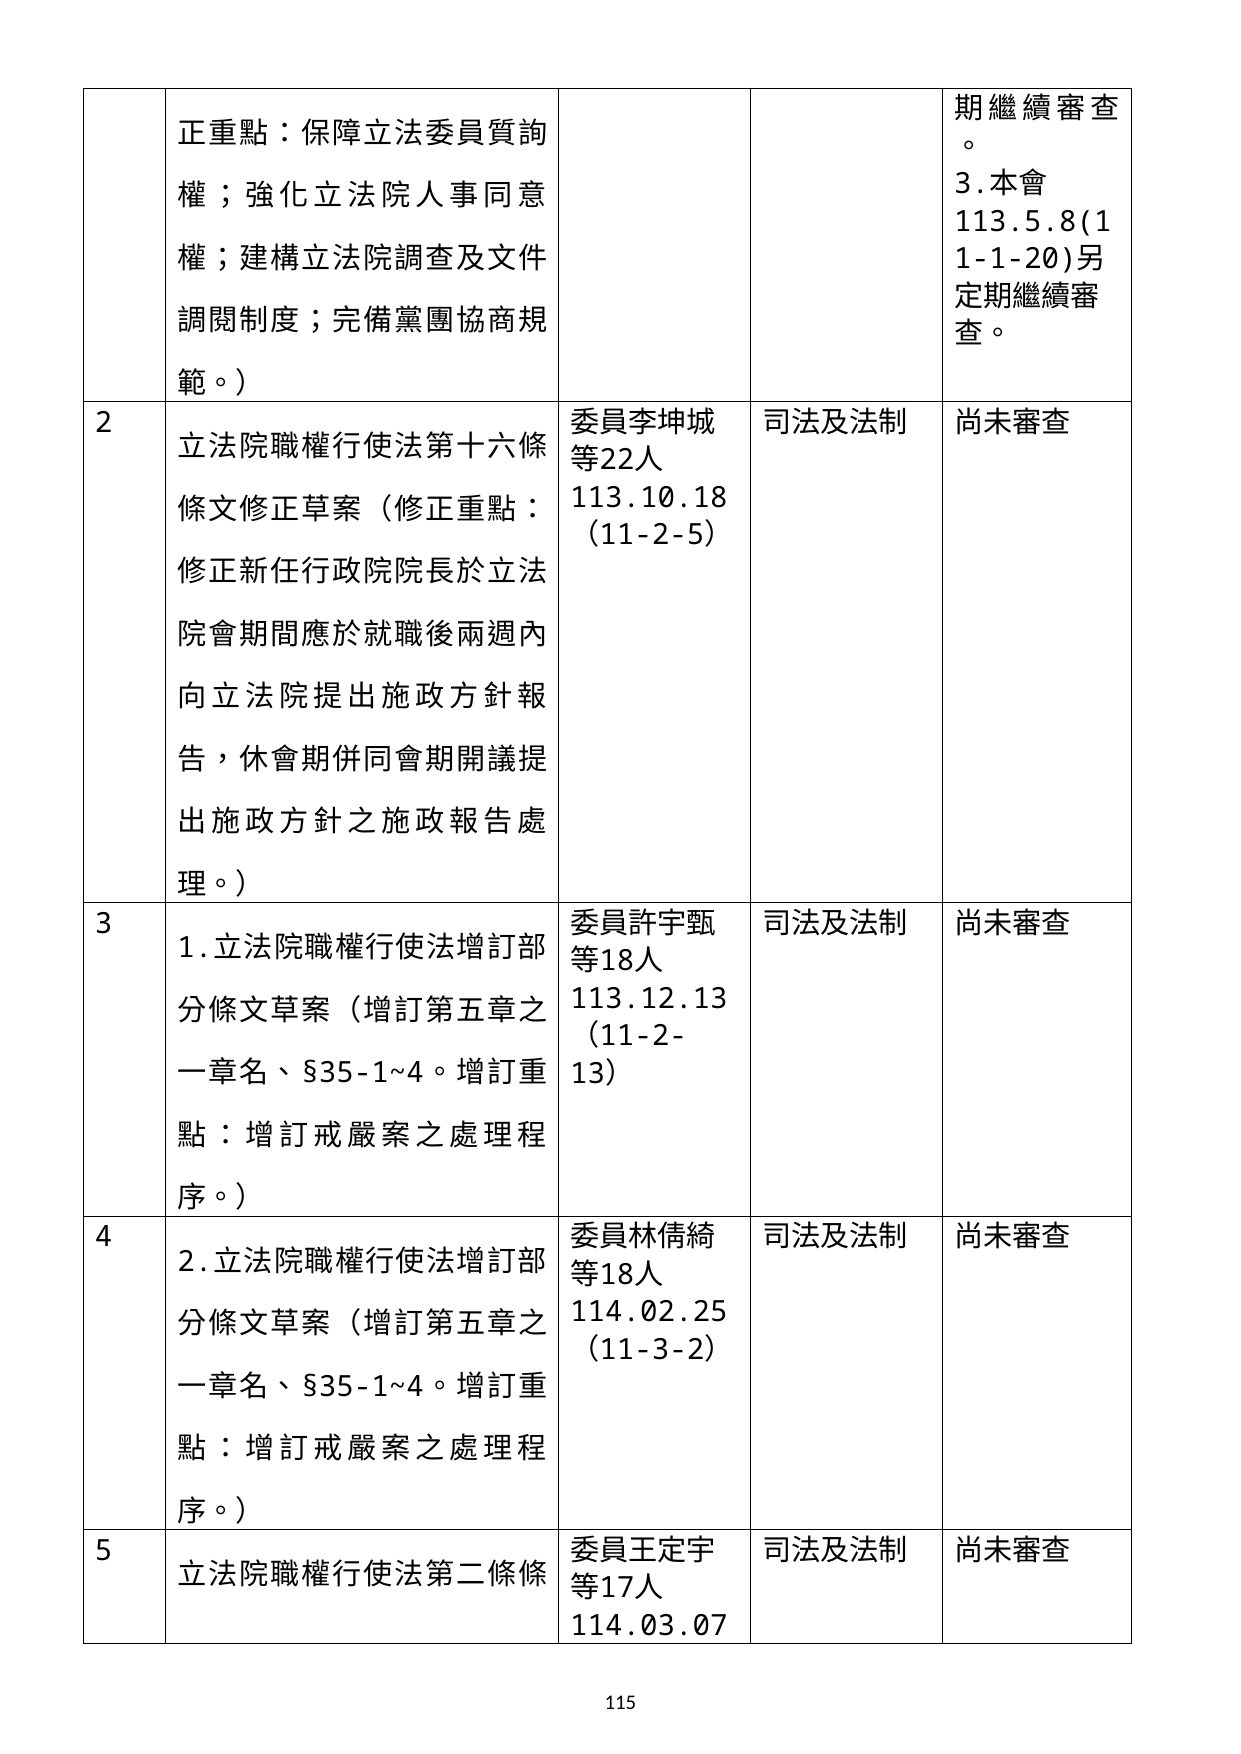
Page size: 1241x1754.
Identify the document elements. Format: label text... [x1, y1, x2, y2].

table_cell 司法及法制 [751, 402, 942, 902]
table_cell 正重點：保障立法委員質詢權；強化立法院人事同意權；建構立法院調查及文件調閱制度；完備黨團協商規範。） [166, 89, 558, 401]
table_cell [559, 89, 750, 401]
table_cell 委員王定宇 等17人 114.03.07 [559, 1530, 750, 1643]
table_cell 委員李坤城 等22人 113.10.18 （11-2-5） [559, 402, 750, 902]
table_cell 4 [84, 1217, 165, 1529]
table_cell 2 [84, 402, 165, 902]
table_cell 司法及法制 [751, 1217, 942, 1529]
table_cell 司法及法制 [751, 1530, 942, 1643]
table_cell [751, 89, 942, 401]
table_cell 5 [84, 1530, 165, 1643]
table_cell 立法院職權行使法第十六條條文修正草案（修正重點：修正新任行政院院長於立法院會期間應於就職後兩週內向立法院提出施政方針報告，休會期併同會期開議提出施政方針之施政報告處理。） [166, 402, 558, 902]
table_cell 期繼續審查。 3.本會 113.5.8(11-1-20)另定期繼續審查。 [943, 89, 1131, 401]
table_cell 1.立法院職權行使法增訂部分條文草案（增訂第五章之一章名、§35-1~4。增訂重點：增訂戒嚴案之處理程序。） [166, 903, 558, 1216]
table_cell 委員林倩綺 等18人 114.02.25 （11-3-2） [559, 1217, 750, 1529]
table_cell 立法院職權行使法第二條條 [166, 1530, 558, 1643]
table_cell 2.立法院職權行使法增訂部分條文草案（增訂第五章之一章名、§35-1~4。增訂重點：增訂戒嚴案之處理程序。） [166, 1217, 558, 1529]
table_cell 司法及法制 [751, 903, 942, 1216]
table_cell 尚未審查 [943, 1530, 1131, 1643]
table_cell 尚未審查 [943, 402, 1131, 902]
table_cell 尚未審查 [943, 903, 1131, 1216]
table_cell 委員許宇甄 等18人 113.12.13 （11-2-13） [559, 903, 750, 1216]
table_cell 尚未審查 [943, 1217, 1131, 1529]
table_cell [84, 89, 165, 401]
table_cell 3 [84, 903, 165, 1216]
